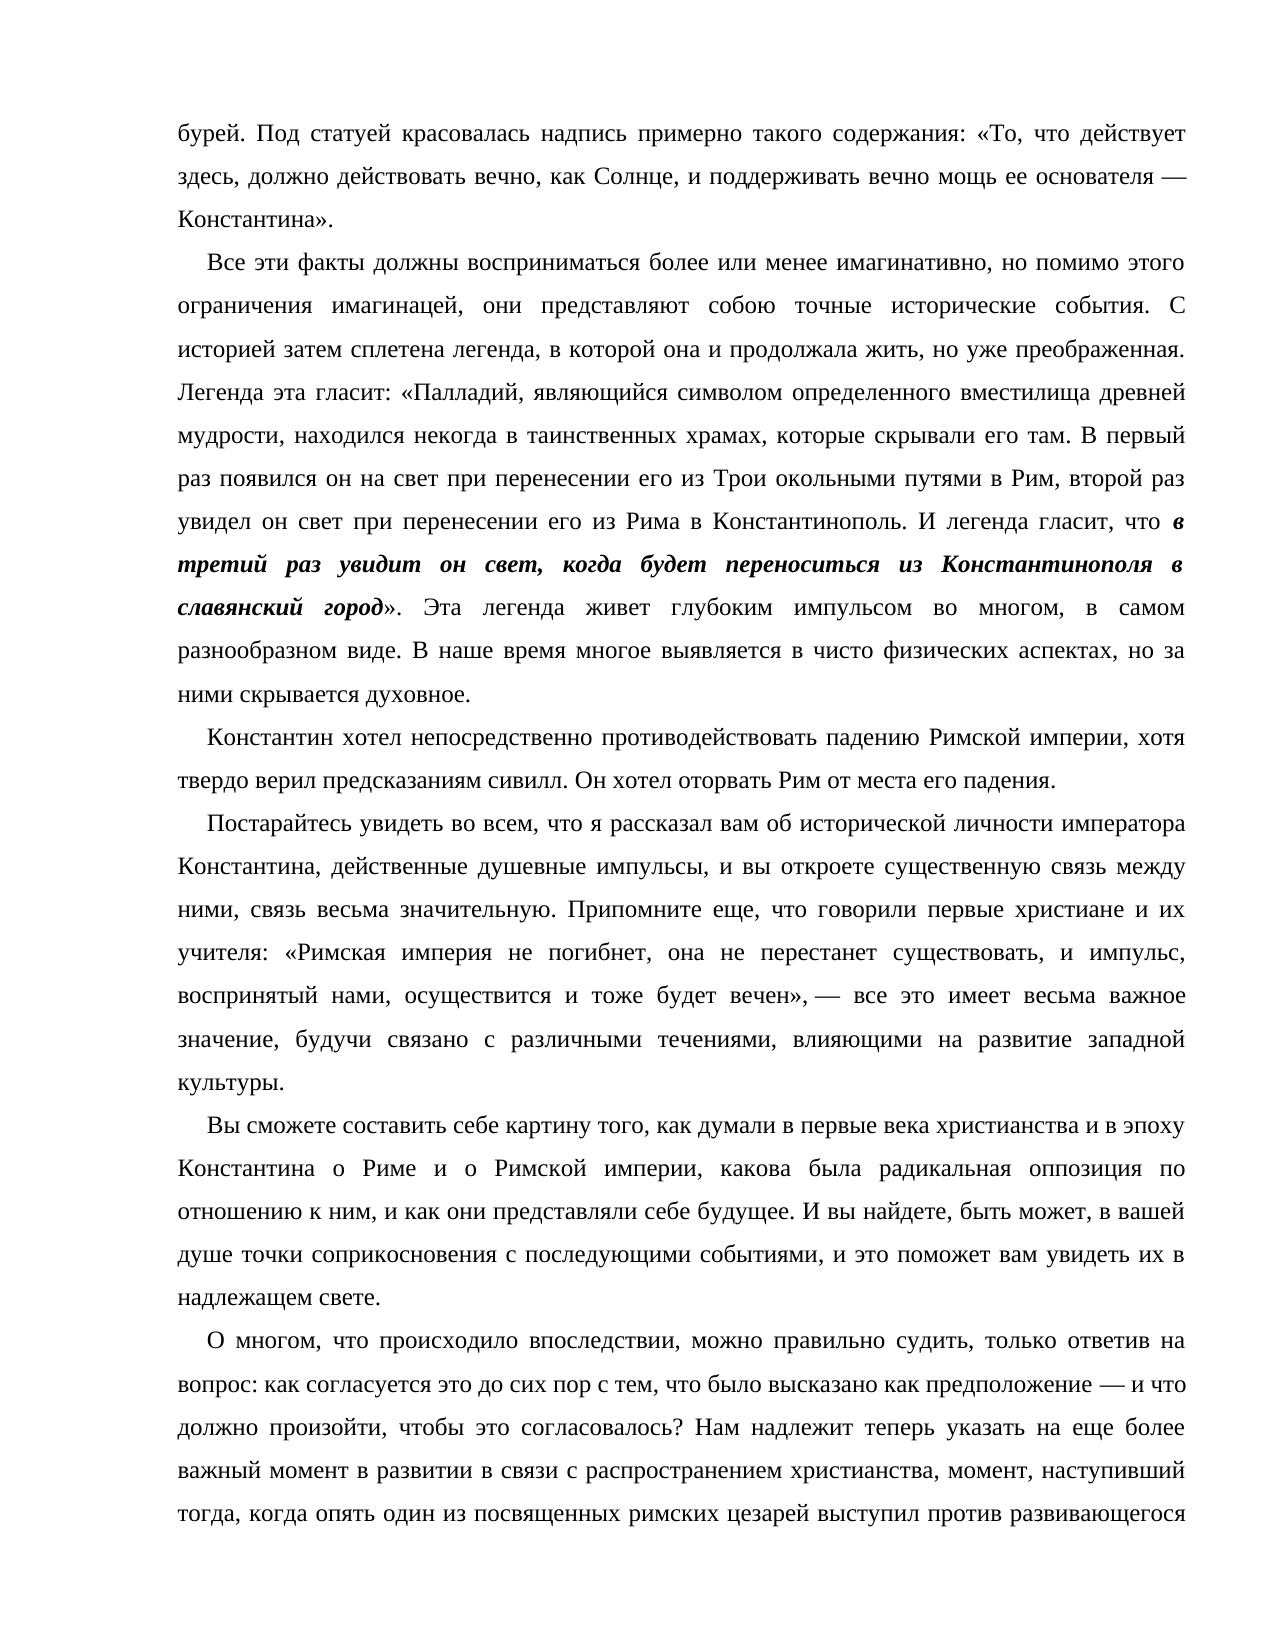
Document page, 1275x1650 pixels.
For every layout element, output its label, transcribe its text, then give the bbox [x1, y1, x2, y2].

text Постарайтесь увидеть во всем, что я рассказал вам об исторической личности императора Константина, действенные душевные импульсы, и вы откроете существенную связь между ними, связь весьма значительную. Припомните еще, что говорили первые христиане и их учителя: «Римская империя не погибнет, она не перестанет существовать, и импульс, воспринятый нами, осуществится и тоже будет вечен», — все это имеет весьма важное значение, будучи связано с различными течениями, влияющими на развитие западной культуры. [177, 808, 1186, 1096]
text бурей. Под статуей красовалась надпись примерно такого содержания: «То, что действует здесь, должно действовать вечно, как Солнце, и поддерживать вечно мощь ее основателя — Константина». [177, 118, 1186, 233]
text Все эти факты должны восприниматься более или менее имагинативно, но помимо этого ограничения имагинацей, они представляют собою точные исторические события. С историей затем сплетена легенда, в которой она и продолжала жить, но уже преображенная. Легенда эта гласит: «Палладий, являющийся символом определенного вместилища древней мудрости, находился некогда в таинственных храмах, которые скрывали его там. В первый раз появился он на свет при перенесении его из Трои окольными путями в Рим, второй раз увидел он свет при перенесении его из Рима в Константинополь. И легенда гласит, что в третий раз увидит он свет, когда будет переноситься из Константинополя в славянский город». Эта легенда живет глубоким импульсом во многом, в самом разнообразном виде. В наше время многое выявляется в чисто физических аспектах, но за ними скрывается духовное. [177, 247, 1186, 707]
text Вы сможете составить себе картину того, как думали в первые века христианства и в эпоху Константина о Риме и о Римской империи, какова была радикальная оппозиция по отношению к ним, и как они представляли себе будущее. И вы найдете, быть может, в вашей душе точки соприкосновения с последующими событиями, и это поможет вам увидеть их в надлежащем свете. [177, 1110, 1186, 1311]
text Константин хотел непосредственно противодействовать падению Римской империи, хотя твердо верил предсказаниям сивилл. Он хотел оторвать Рим от места его падения. [177, 722, 1186, 794]
text О многом, что происходило впоследствии, можно правильно судить, только ответив на вопрос: как согласуется это до сих пор с тем, что было высказано как предположение — и что должно произойти, чтобы это согласовалось? Нам надлежит теперь указать на еще более важный момент в развитии в связи с распространением христианства, момент, наступивший тогда, когда опять один из посвященных римских цезарей выступил против развивающегося [177, 1326, 1186, 1527]
